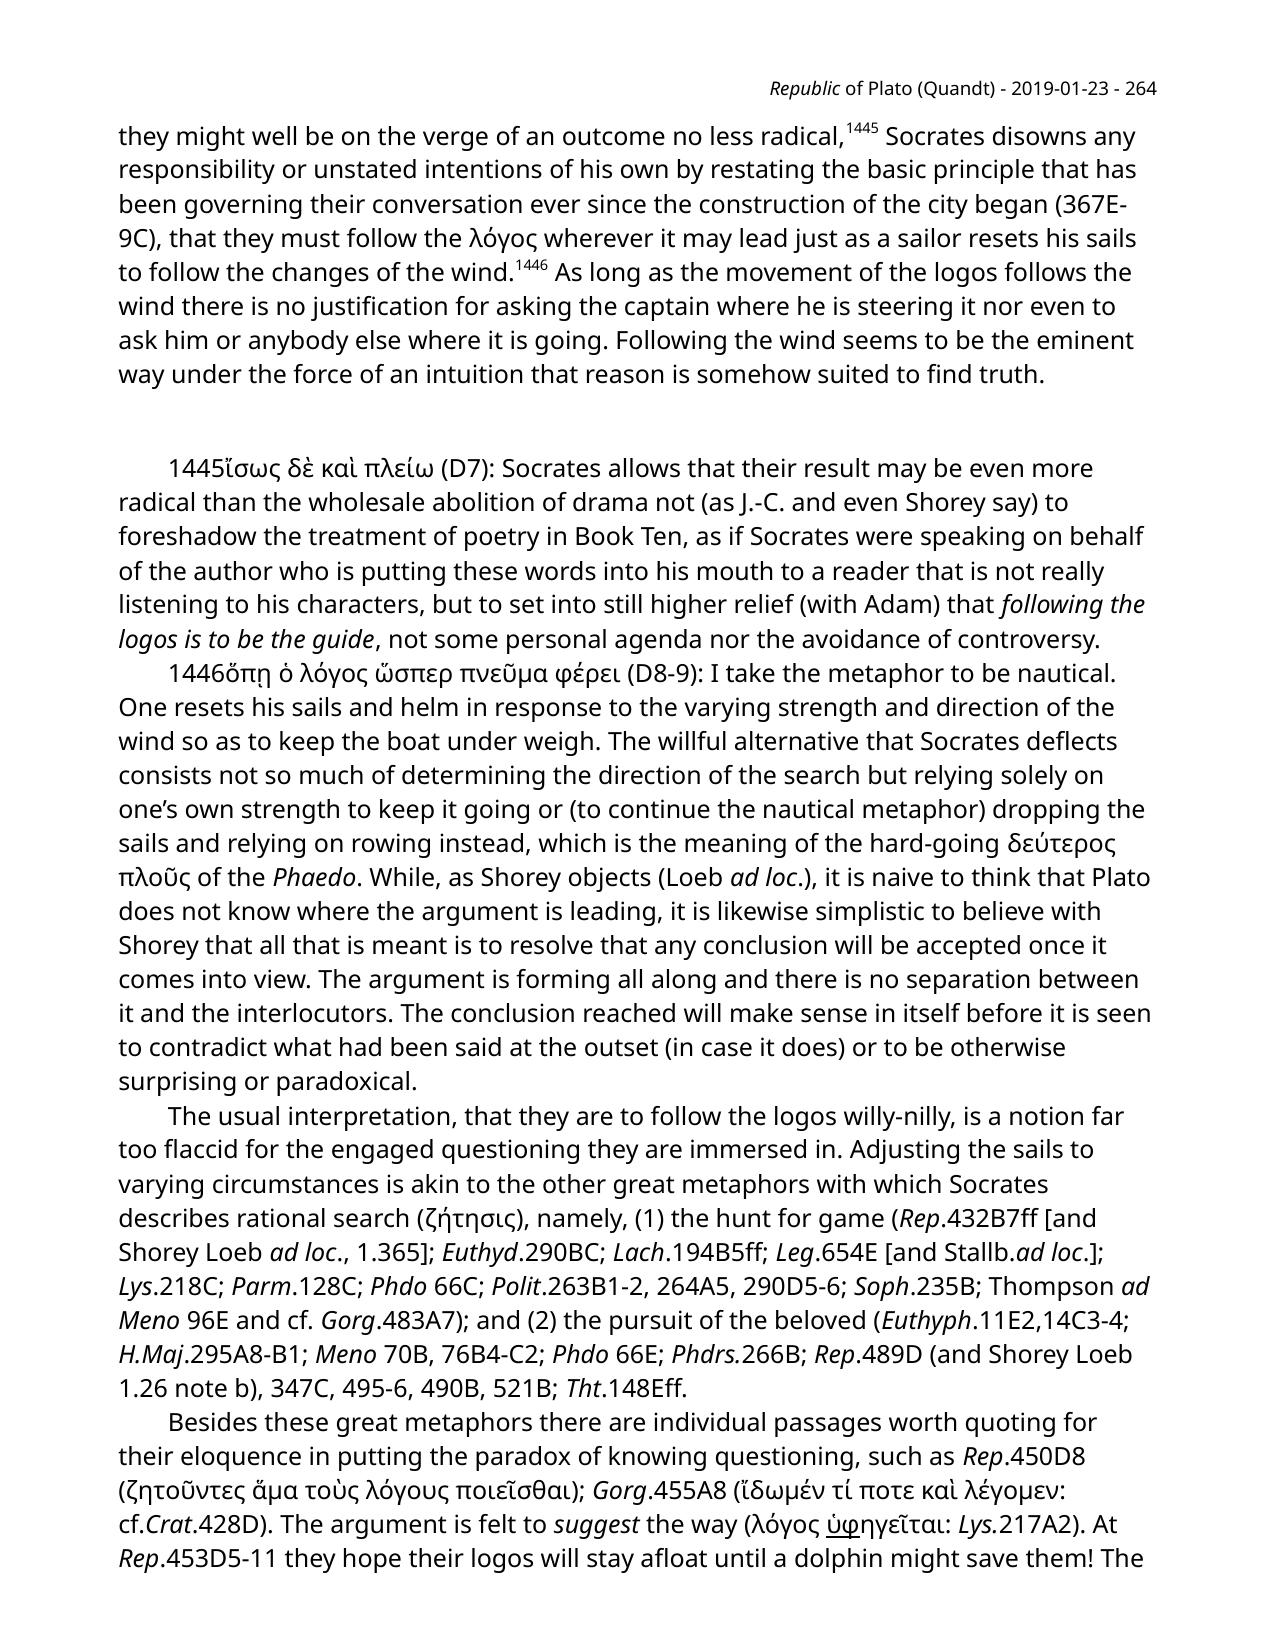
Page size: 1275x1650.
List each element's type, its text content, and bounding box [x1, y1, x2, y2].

text Adeimantus now guesses that Socrates is harboring an unstated intention to exclude drama altogether from their city. At the same time that he acknowledges that they might well be on the verge of an outcome no less radical, Socrates disowns any responsibility or unstated intentions of his own by restating the basic principle that has been governing their conversation ever since the construction of the city began (367E-9C), that they must follow the λόγος wherever it may lead just as a sailor resets his sails to follow the changes of the wind. As long as the movement of the logos follows the wind there is no justification for asking the captain where he is steering it nor even to ask him or anybody else where it is going. Following the wind seems to be the eminent way under the force of an intuition that reason is somehow suited to find truth. [118, 118, 1157, 391]
text ἴσως δὲ καὶ πλείω (D7): Socrates allows that their result may be even more radical than the wholesale abolition of drama not (as J.-C. and even Shorey say) to foreshadow the treatment of poetry in Book Ten, as if Socrates were speaking on behalf of the author who is putting these words into his mouth to a reader that is not really listening to his characters, but to set into still higher relief (with Adam) that following the logos is to be the guide, not some personal agenda nor the avoidance of controversy. [118, 451, 1157, 655]
text ὅπῃ ὁ λόγος ὥσπερ πνεῦμα φέρει (D8-9): I take the metaphor to be nautical. One resets his sails and helm in response to the varying strength and direction of the wind so as to keep the boat under weigh. The willful alternative that Socrates deflects consists not so much of determining the direction of the search but relying solely on one’s own strength to keep it going or (to continue the nautical metaphor) dropping the sails and relying on rowing instead, which is the meaning of the hard-going δεύτερος πλοῦς of the Phaedo. While, as Shorey objects (Loeb ad loc.), it is naive to think that Plato does not know where the argument is leading, it is likewise simplistic to believe with Shorey that all that is meant is to resolve that any conclusion will be accepted once it comes into view. The argument is forming all along and there is no separation between it and the interlocutors. The conclusion reached will make sense in itself before it is seen to contradict what had been said at the outset (in case it does) or to be otherwise surprising or paradoxical. [118, 655, 1157, 1098]
text Besides these great metaphors there are individual passages worth quoting for their eloquence in putting the paradox of knowing questioning, such as Rep.450D8 (ζητοῦντες ἅμα τοὺς λόγους ποιεῖσθαι); Gorg.455A8 (ἴδωμέν τί ποτε καὶ λέγομεν: cf.Crat.428D). The argument is felt to suggest the way (λόγος ὑφηγεῖται: Lys.217A2). At Rep.453D5-11 they hope their logos will stay afloat until a dolphin might save them! The Athenian Stranger can be sure his interlocutors will agree with him if only he takes the argument a little further (ἐὰν βούλεσθε πειράσομαι ἰὼν κατὰ τὸν ἑξῆς λόγον ἀνευρίσκειν τε καὶ ὑμῖν δηλοῦν ...Leg.688D). The path of the logos is a metaphor threaded all the way through the Laws; elsewhere cf.Crit.106A1-3; Rep.420B3, 432C7ff; Tim.44D1-2, 55C1-3, 55D5-6. [118, 1405, 1157, 1575]
text The usual interpretation, that they are to follow the logos willy-nilly, is a notion far too flaccid for the engaged questioning they are immersed in. Adjusting the sails to varying circumstances is akin to the other great metaphors with which Socrates describes rational search (ζήτησις), namely, (1) the hunt for game (Rep.432B7ff [and Shorey Loeb ad loc., 1.365]; Euthyd.290BC; Lach.194B5ff; Leg.654E [and Stallb.ad loc.]; Lys.218C; Parm.128C; Phdo 66C; Polit.263B1-2, 264A5, 290D5-6; Soph.235B; Thompson ad Meno 96E and cf. Gorg.483A7); and (2) the pursuit of the beloved (Euthyph.11E2,14C3-4; H.Maj.295A8-B1; Meno 70B, 76B4-C2; Phdo 66E; Phdrs.266B; Rep.489D (and Shorey Loeb 1.26 note b), 347C, 495-6, 490B, 521B; Tht.148Eff. [118, 1098, 1157, 1405]
